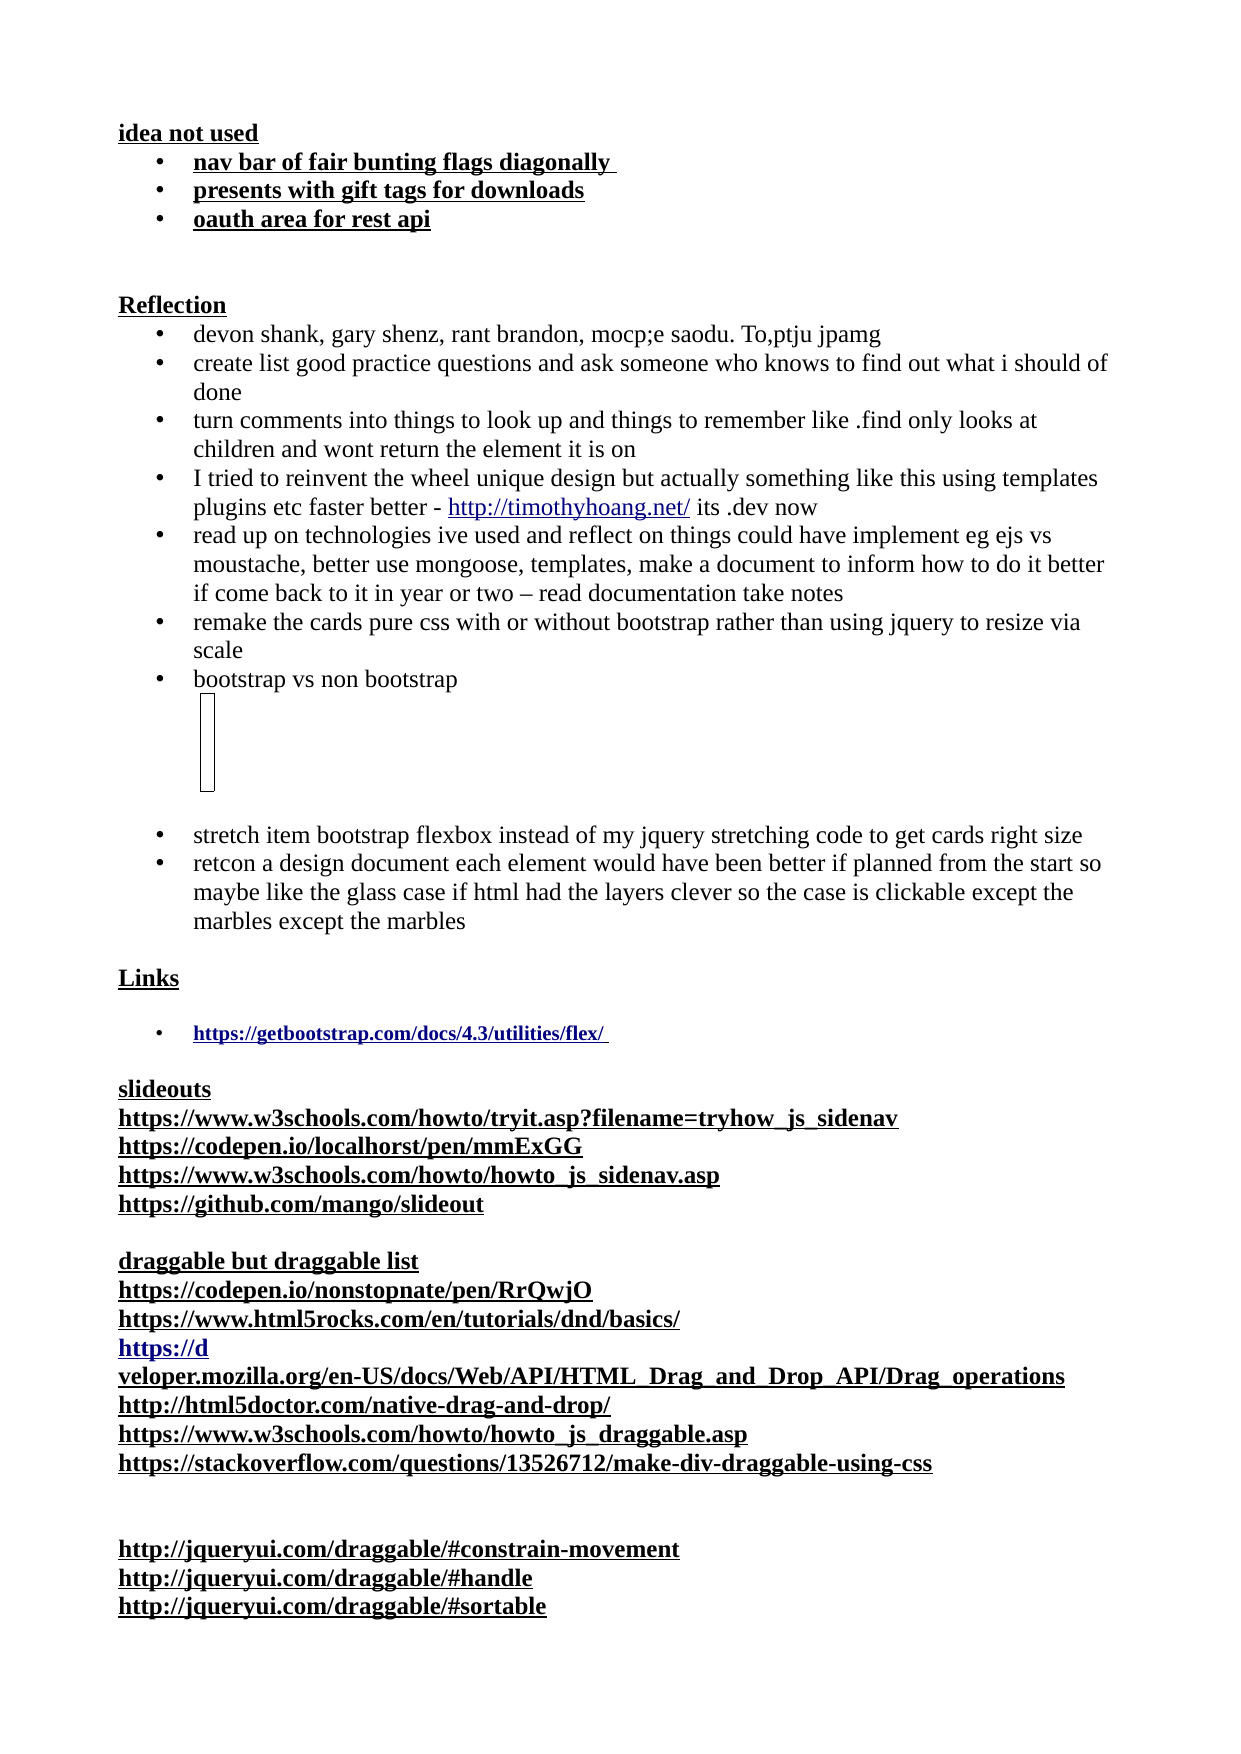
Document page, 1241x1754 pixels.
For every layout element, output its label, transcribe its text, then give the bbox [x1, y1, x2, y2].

text https://codepen.io/localhorst/pen/mmExGG [118, 1131, 1122, 1160]
list https://getbootstrap.com/docs/4.3/utilities/flex/ [156, 1021, 1122, 1045]
text https://codepen.io/nonstopnate/pen/RrQwjO [118, 1275, 1122, 1304]
text http://html5doctor.com/native-drag-and-drop/ [118, 1390, 1122, 1419]
text idea not used [118, 118, 1122, 147]
list stretch item bootstrap flexbox instead of my jquery stretching code to get cards right size [156, 820, 1122, 848]
text Reflection [118, 291, 1122, 319]
list read up on technologies ive used and reflect on things could have implement eg ejs vs moustache, better use mongoose, templates, make a document to inform how to do it better if come back to it in year or two – read documentation take notes [156, 521, 1122, 607]
text https://stackoverflow.com/questions/13526712/make-div-draggable-using-css [118, 1448, 1122, 1476]
text https://d [118, 1333, 1122, 1361]
text https://www.w3schools.com/howto/tryit.asp?filename=tryhow_js_sidenav [118, 1103, 1122, 1131]
list oauth area for rest api [156, 204, 1122, 233]
text https://www.w3schools.com/howto/howto_js_draggable.asp [118, 1419, 1122, 1448]
text https://github.com/mango/slideout [118, 1189, 1122, 1218]
table_header [201, 694, 214, 791]
text draggable but draggable list [118, 1246, 1122, 1275]
text http://jqueryui.com/draggable/#handle [118, 1563, 1122, 1591]
list create list good practice questions and ask someone who knows to find out what i should of done [156, 348, 1122, 406]
list bootstrap vs non bootstrap [156, 664, 1122, 693]
list presents with gift tags for downloads [156, 176, 1122, 204]
list remake the cards pure css with or without bootstrap rather than using jquery to resize via scale [156, 607, 1122, 664]
list retcon a design document each element would have been better if planned from the start so maybe like the glass case if html had the layers clever so the case is clickable except the marbles except the marbles [156, 848, 1122, 935]
list I tried to reinvent the wheel unique design but actually something like this using templates plugins etc faster better - http://timothyhoang.net/ its .dev now [156, 463, 1122, 521]
text http://jqueryui.com/draggable/#sortable [118, 1591, 1122, 1620]
list devon shank, gary shenz, rant brandon, mocp;e saodu. To,ptju jpamg [156, 319, 1122, 348]
text Links [118, 963, 1122, 992]
text veloper.mozilla.org/en-US/docs/Web/API/HTML_Drag_and_Drop_API/Drag_operations [118, 1361, 1122, 1390]
text https://www.html5rocks.com/en/tutorials/dnd/basics/ [118, 1304, 1122, 1333]
text https://www.w3schools.com/howto/howto_js_sidenav.asp [118, 1160, 1122, 1189]
list nav bar of fair bunting flags diagonally [156, 147, 1122, 176]
text slideouts [118, 1074, 1122, 1103]
text http://jqueryui.com/draggable/#constrain-movement [118, 1534, 1122, 1563]
list turn comments into things to look up and things to remember like .find only looks at children and wont return the element it is on [156, 406, 1122, 463]
